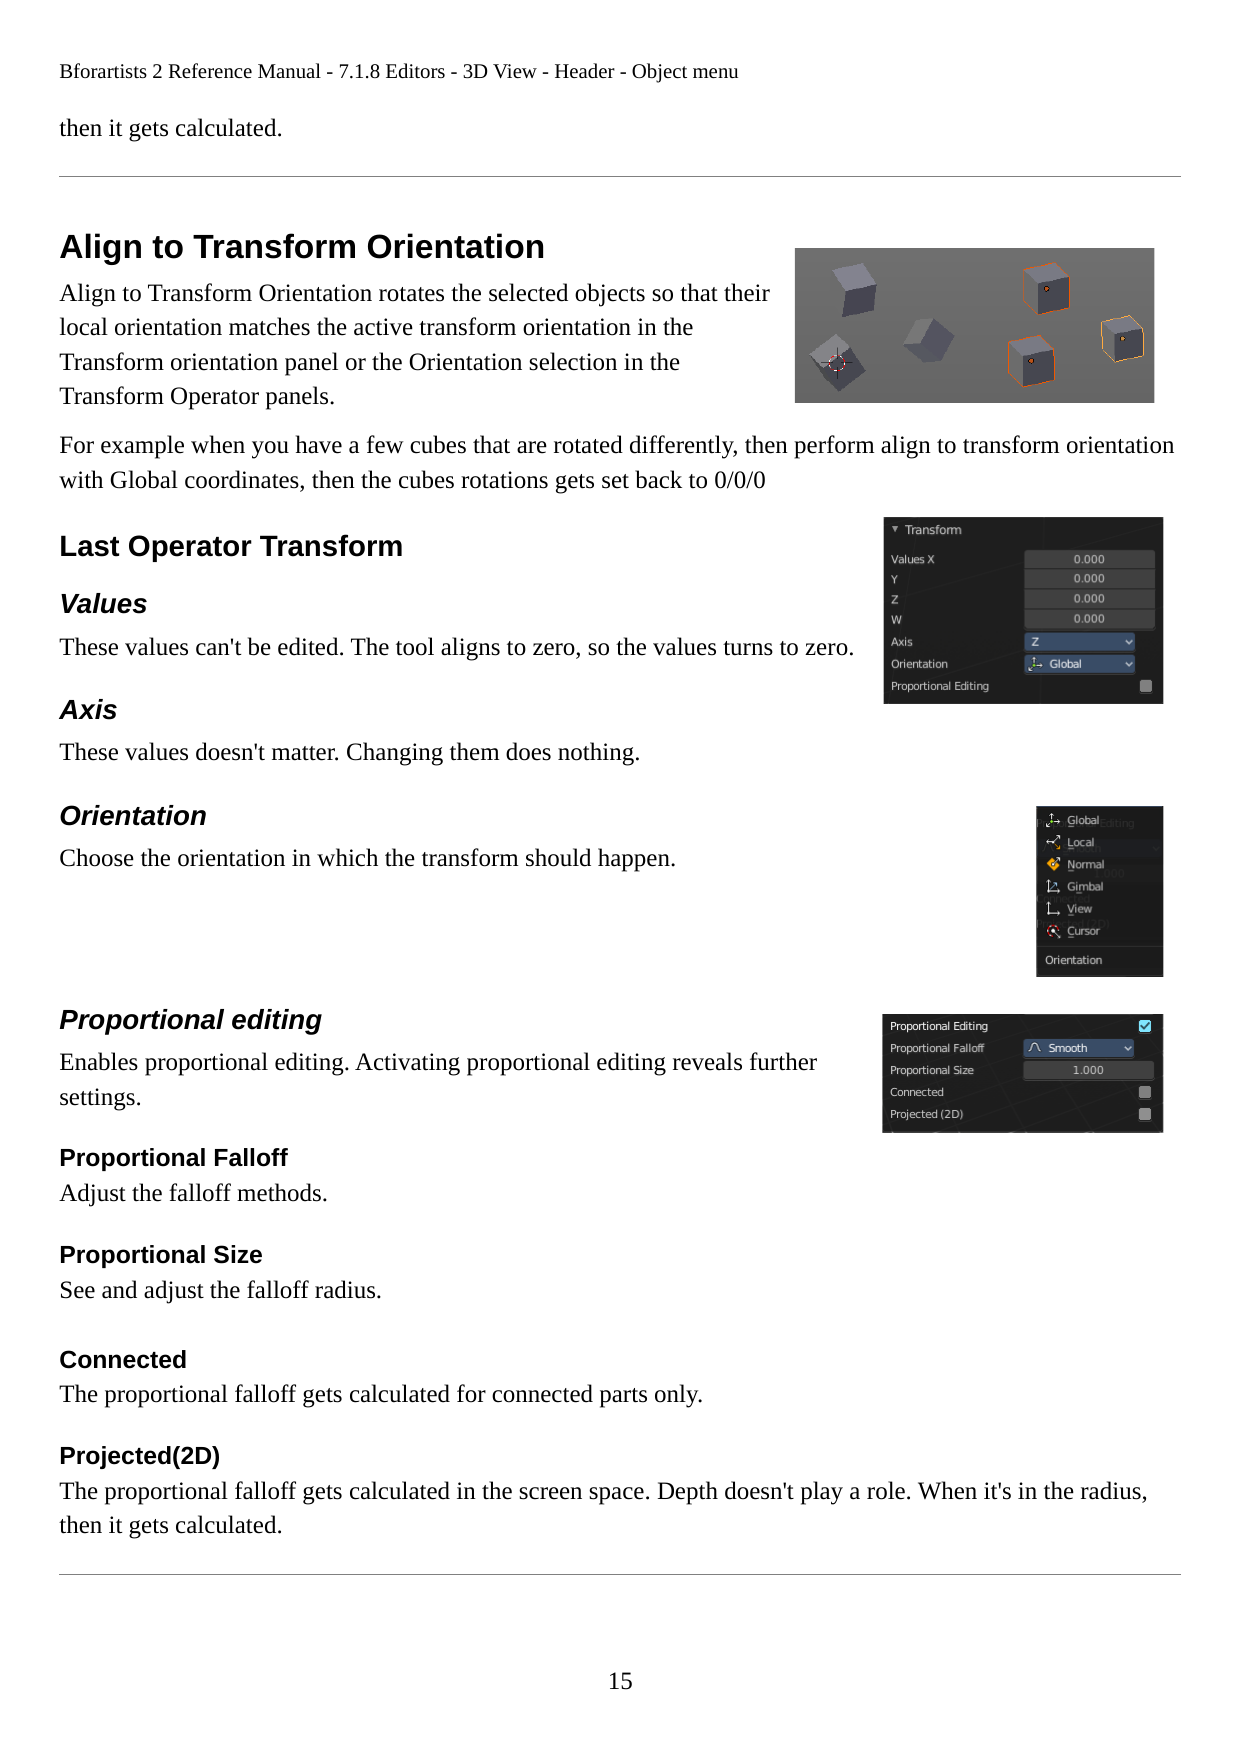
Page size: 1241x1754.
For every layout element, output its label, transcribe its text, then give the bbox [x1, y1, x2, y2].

subtitle Proportional editing [59, 1003, 1181, 1035]
picture [883, 517, 1164, 704]
subtitle Align to Transform Orientation [59, 227, 1181, 265]
subtitle [1164, 587, 1181, 619]
picture [1036, 806, 1164, 977]
text then it gets calculated. [59, 113, 1181, 141]
text See and adjust the falloff radius. [59, 1275, 1181, 1303]
subtitle Proportional Size [59, 1240, 1181, 1268]
picture [794, 248, 1155, 403]
text Choose the orientation in which the transform should happen. [59, 843, 1036, 872]
text Adjust the falloff methods. [59, 1178, 1181, 1207]
subtitle Last Operator Transform [59, 528, 883, 562]
text Align to Transform Orientation rotates the selected objects so that their local orientation matches the active transform orientation in the Transform orientation panel or the Orientation selection in the Transform Operator panels. [59, 278, 1181, 410]
text Enables proportional editing. Activating proportional editing reveals further settings. [59, 1047, 882, 1111]
subtitle Values [59, 587, 883, 619]
subtitle Connected [59, 1345, 1181, 1373]
text The proportional falloff gets calculated for connected parts only. [59, 1379, 1181, 1408]
subtitle [1164, 528, 1181, 562]
text These values doesn't matter. Changing them does nothing. [59, 737, 1181, 766]
picture [882, 1014, 1164, 1133]
subtitle Orientation [59, 799, 1181, 831]
subtitle Proportional Falloff [59, 1143, 1181, 1172]
subtitle Projected(2D) [59, 1441, 1181, 1469]
subtitle Axis [59, 693, 1181, 725]
text For example when you have a few cubes that are rotated differently, then perform align to transform orientation with Global coordinates, then the cubes rotations gets set back to 0/0/0 [59, 430, 1181, 493]
text These values can't be edited. The tool aligns to zero, so the values turns to zero. [59, 632, 883, 660]
text The proportional falloff gets calculated in the screen space. Depth doesn't play a role. When it's in the radius, then it gets calculated. [59, 1476, 1181, 1539]
